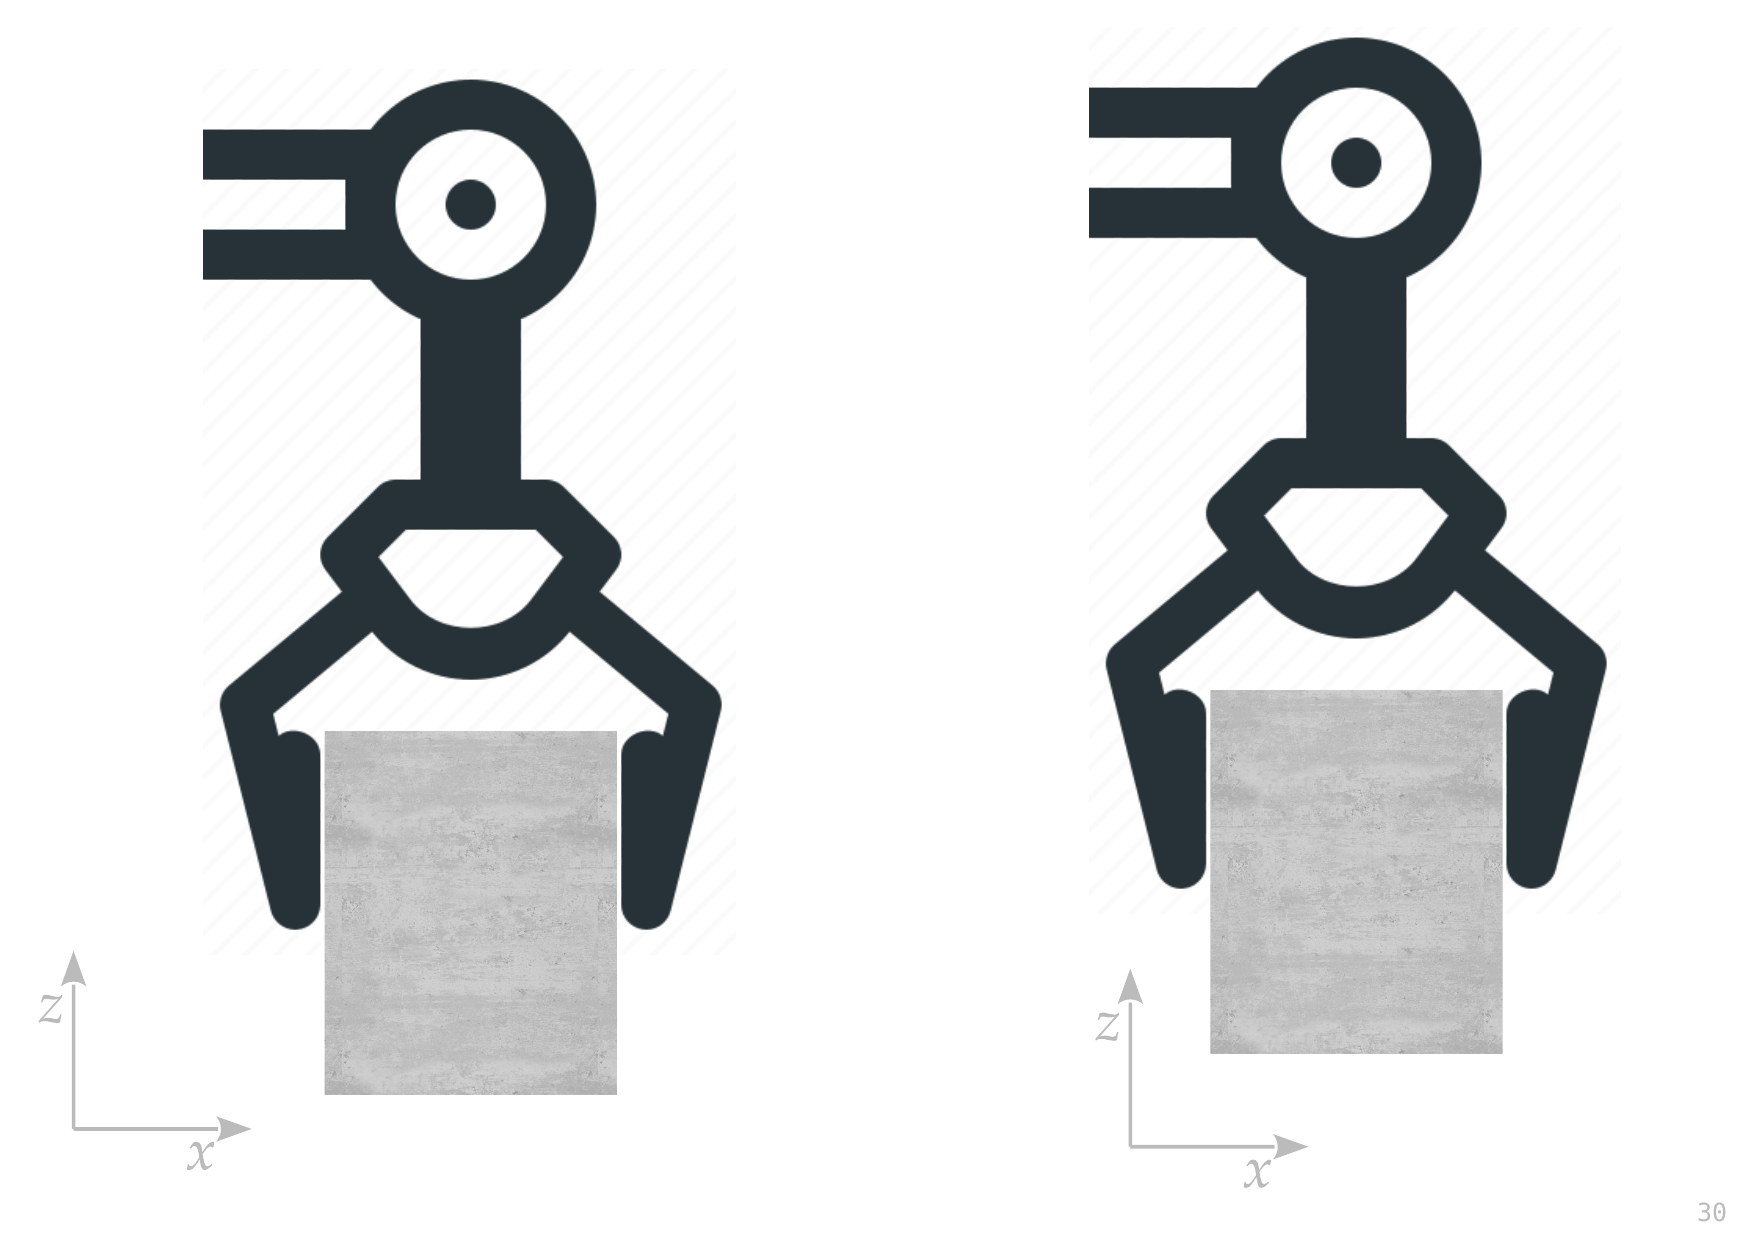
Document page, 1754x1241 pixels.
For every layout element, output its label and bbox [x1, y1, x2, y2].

text_box [1243, 1134, 1309, 1188]
text_box [60, 950, 87, 987]
text_box [38, 994, 63, 1024]
picture [1089, 27, 1621, 914]
text_box [1117, 968, 1144, 1005]
text_box [324, 731, 617, 1095]
picture [203, 69, 736, 955]
text_box [1128, 1002, 1275, 1149]
text_box [1095, 1012, 1120, 1041]
text_box [216, 1116, 252, 1142]
text_box [71, 984, 218, 1131]
text_box [186, 1141, 215, 1171]
text_box [1210, 690, 1503, 1054]
